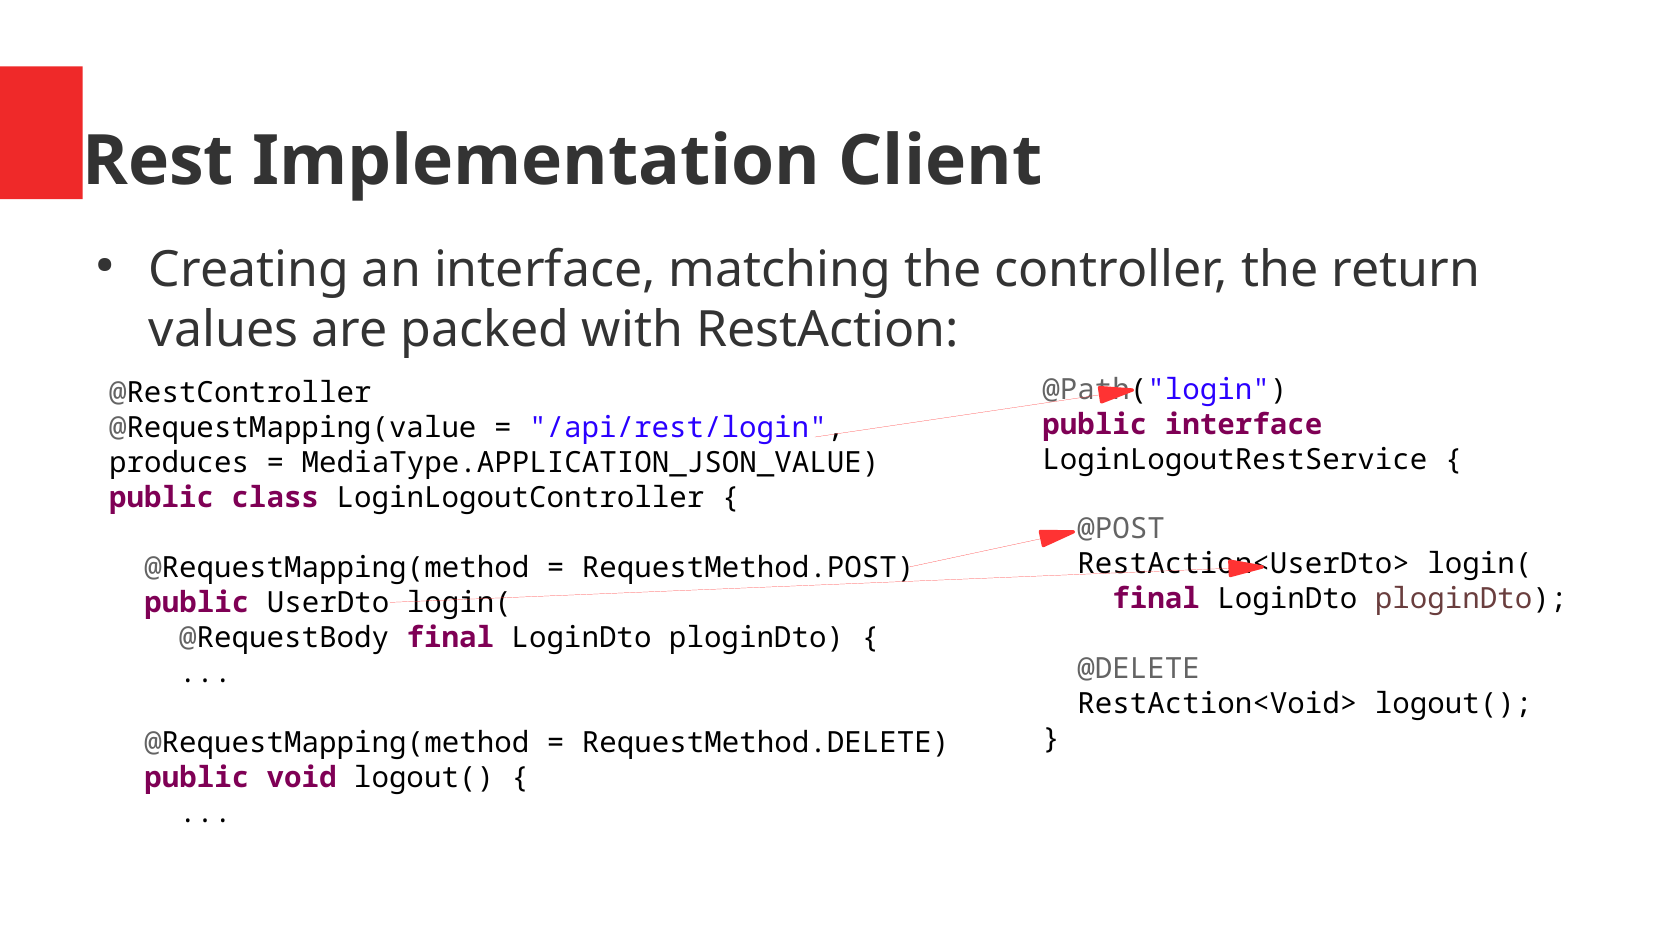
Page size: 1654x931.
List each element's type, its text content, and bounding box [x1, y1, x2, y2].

text_box @Path("login") public interface LoginLogoutRestService { @POST RestAction<UserDto> login( final LoginDto ploginDto); @DELETE RestAction<Void> logout(); } [1027, 362, 1583, 815]
list Creating an interface, matching the controller, the return values ​​are packed with RestAction: [78, 236, 1567, 378]
title Rest Implementation Client [82, 0, 1571, 237]
text_box @RestController @RequestMapping(value = "/api/rest/login", produces = MediaType.APPLICATION_JSON_VALUE) public class LoginLogoutController { @RequestMapping(method = RequestMethod.POST) public UserDto login( @RequestBody final LoginDto ploginDto) { ... @RequestMapping(method = RequestMethod.DELETE) public void logout() { ... [94, 366, 993, 863]
